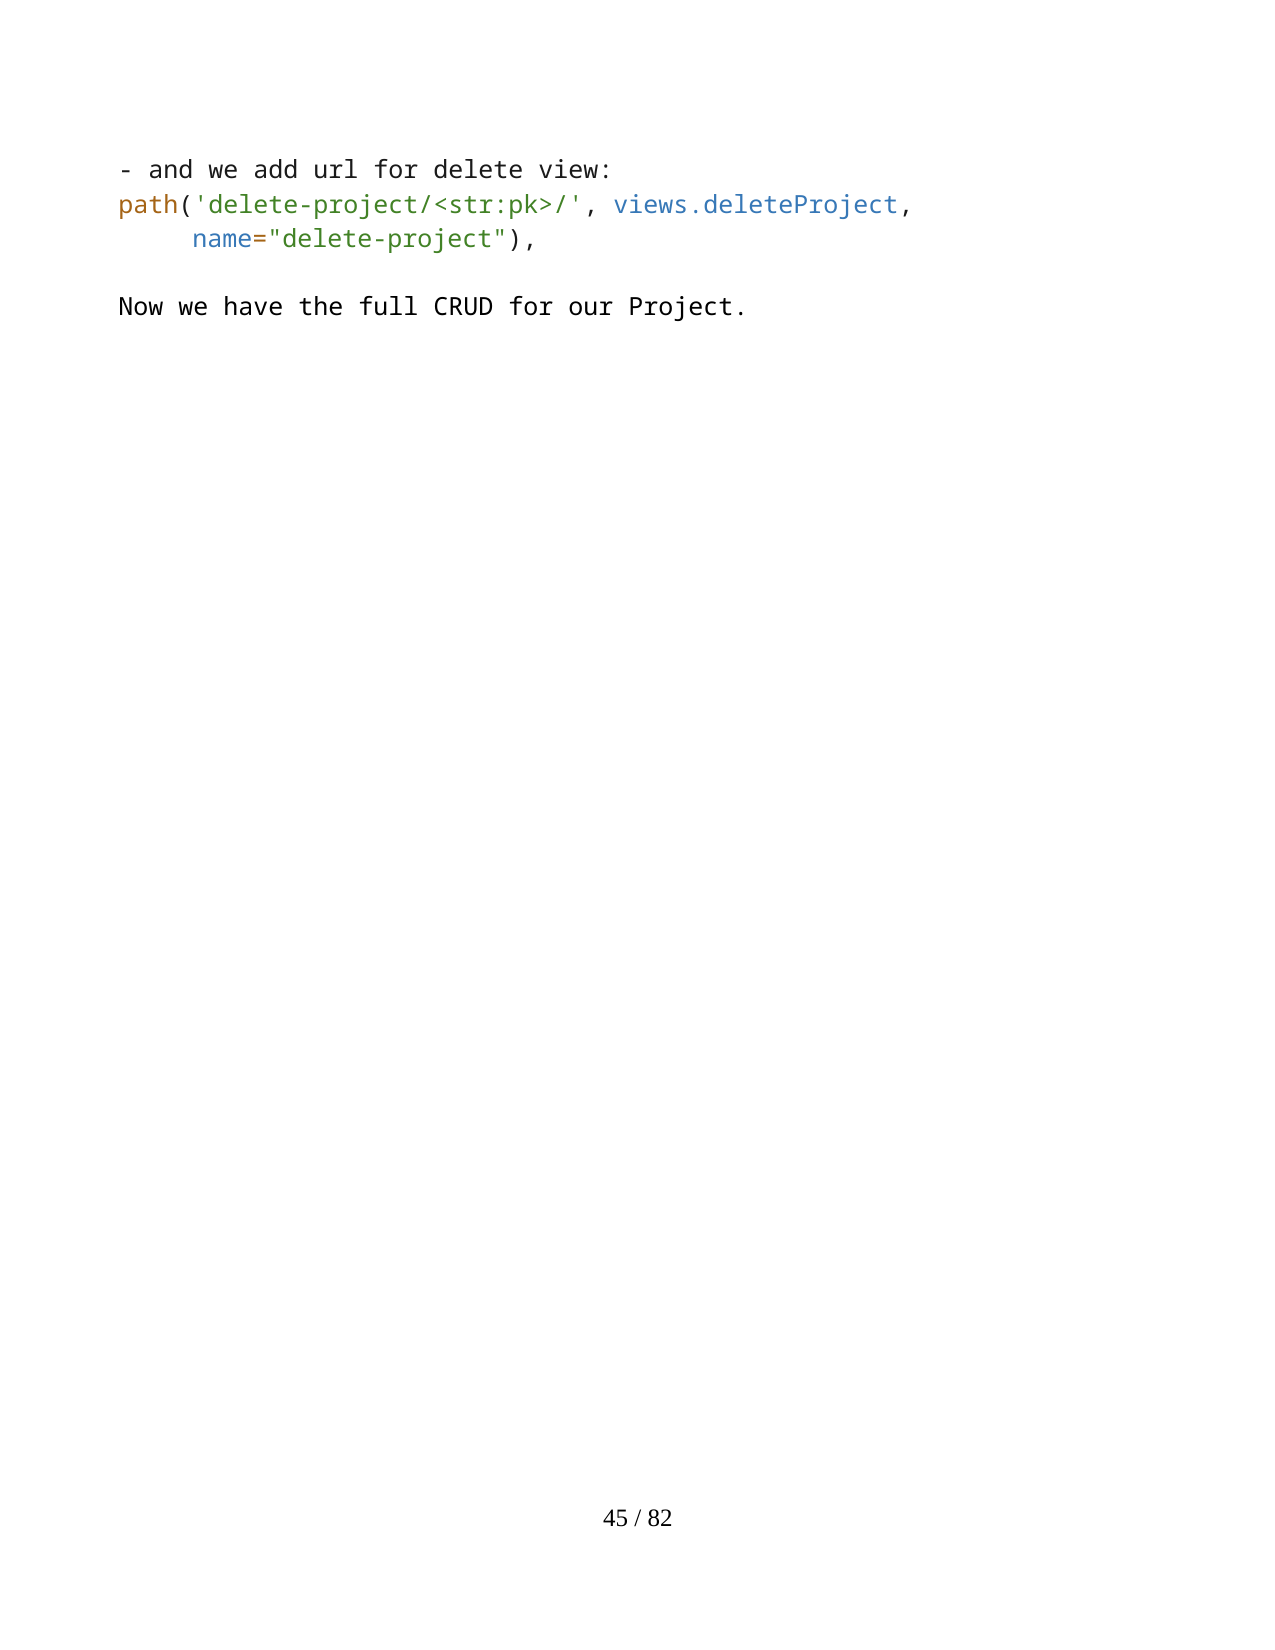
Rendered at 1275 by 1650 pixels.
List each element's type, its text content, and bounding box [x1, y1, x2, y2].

text path('delete-project/<str:pk>/', views.deleteProject, [118, 186, 1157, 220]
text name="delete-project"), [118, 220, 1157, 254]
text - and we add url for delete view: [118, 152, 1157, 186]
text Now we have the full CRUD for our Project. [118, 288, 1157, 322]
